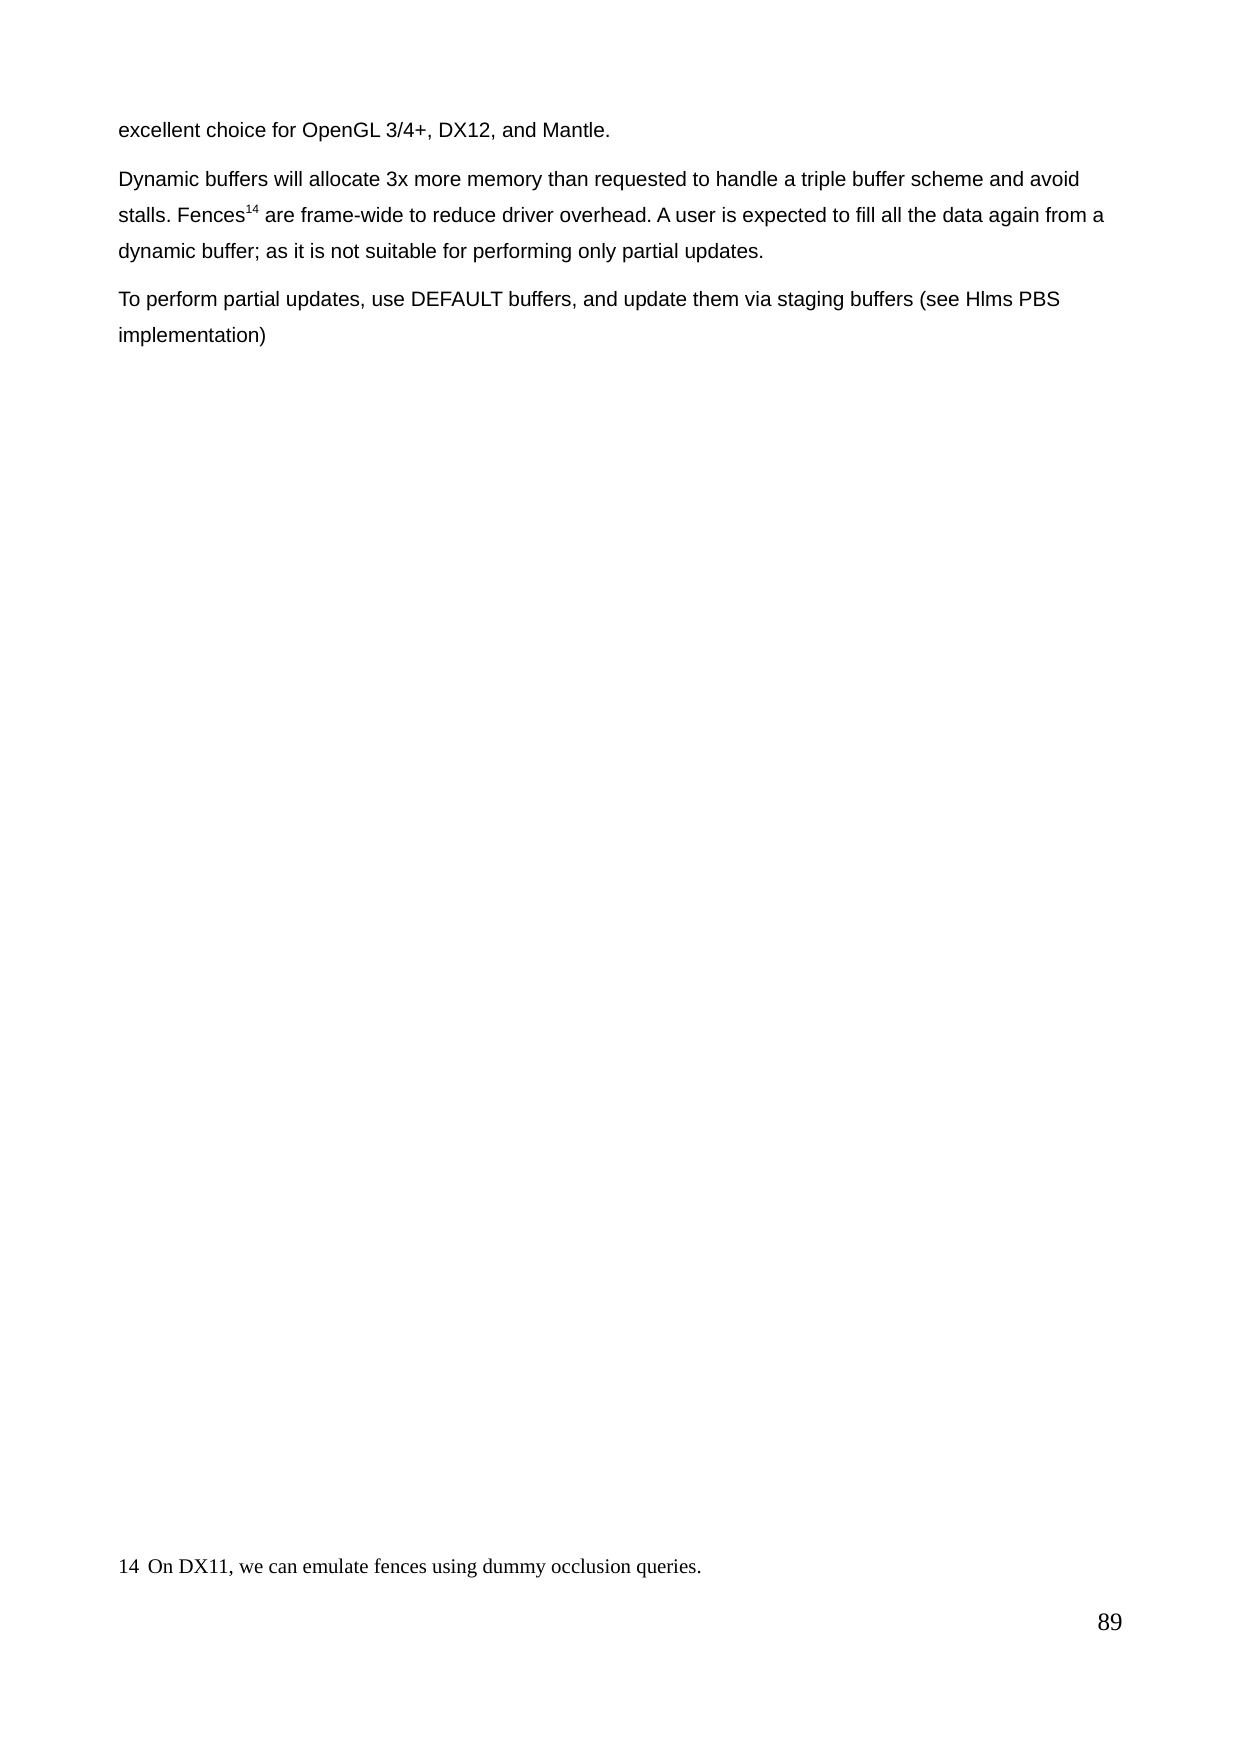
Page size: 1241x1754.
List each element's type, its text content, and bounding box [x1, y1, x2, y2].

text To perform partial updates, use DEFAULT buffers, and update them via staging buffers (see Hlms PBS implementation) [118, 287, 1122, 347]
text excellent choice for OpenGL 3/4+, DX12, and Mantle. [118, 118, 1122, 142]
text Dynamic buffers will allocate 3x more memory than requested to handle a triple buffer scheme and avoid stalls. Fences are frame-wide to reduce driver overhead. A user is expected to fill all the data again from a dynamic buffer; as it is not suitable for performing only partial updates. [118, 167, 1122, 262]
text On DX11, we can emulate fences using dummy occlusion queries. [118, 1553, 1122, 1578]
